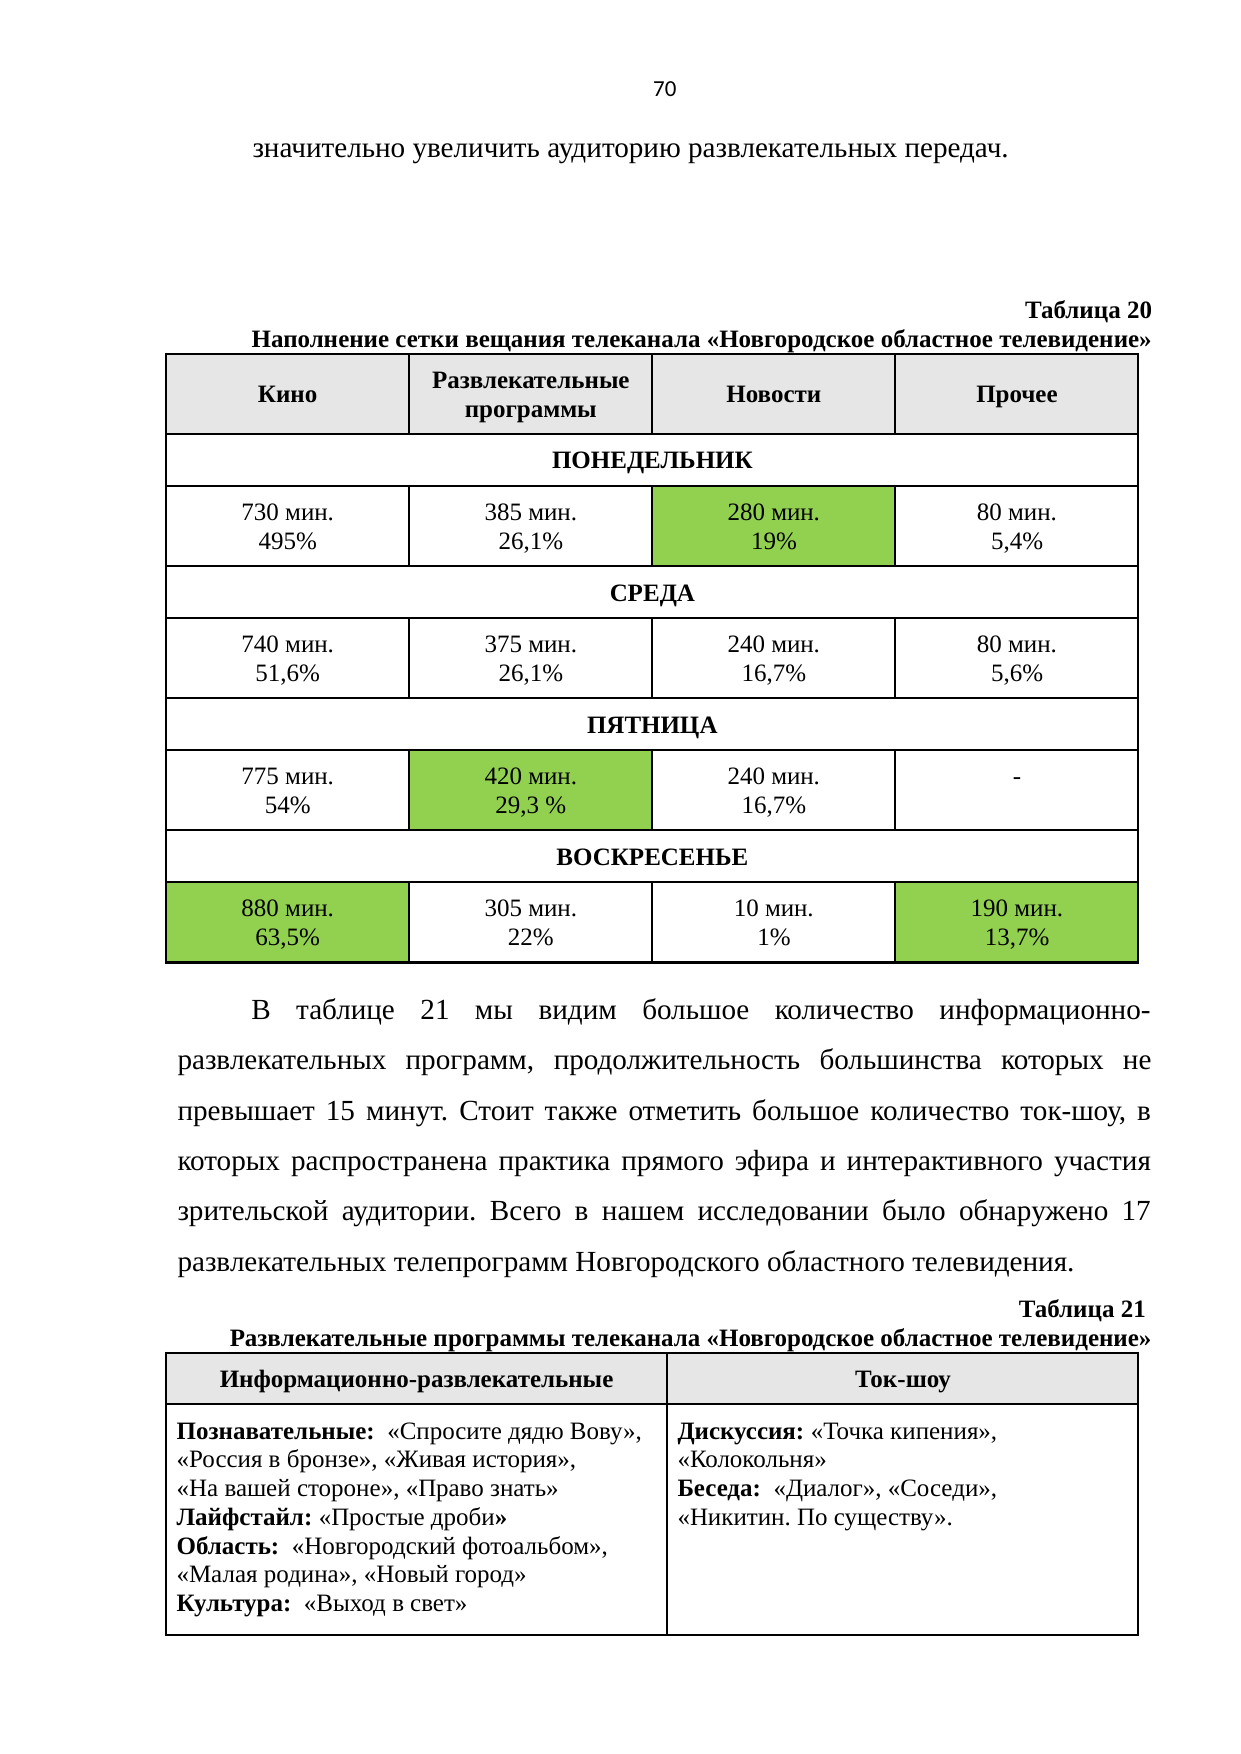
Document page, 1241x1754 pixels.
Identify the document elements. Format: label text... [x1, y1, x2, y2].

text Наполнение сетки вещания телеканала «Новгородское областное телевидение» [177, 324, 1152, 353]
table_header Ток-шоу [668, 1354, 1137, 1403]
table_header Новости [653, 355, 894, 433]
table_header Прочее [896, 355, 1137, 433]
table_cell 740 мин. 51,6% [167, 619, 408, 697]
table_cell 775 мин. 54% [167, 751, 408, 829]
table_header Развлекательные программы [410, 355, 651, 433]
text Таблица 21 [177, 1294, 1152, 1323]
table_cell 880 мин. 63,5% [167, 883, 408, 961]
list значительно увеличить аудиторию развлекательных передач. [215, 130, 1152, 163]
table_cell 280 мин. 19% [653, 487, 894, 565]
table_header Кино [167, 355, 408, 433]
table_cell 190 мин. 13,7% [896, 883, 1137, 961]
text Таблица 20 [177, 295, 1152, 324]
text В таблице 21 мы видим большое количество информационно-развлекательных программ, продолжительность большинства которых не превышает 15 минут. Стоит также отметить большое количество ток-шоу, в которых распространена практика прямого эфира и интерактивного участия зрительской аудитории. Всего в нашем исследовании было обнаружено 17 развлекательных телепрограмм Новгородского областного телевидения. [177, 992, 1152, 1277]
table_header Информационно-развлекательные [167, 1354, 666, 1403]
table_cell 420 мин. 29,3 % [410, 751, 651, 829]
table_cell 385 мин. 26,1% [410, 487, 651, 565]
table_cell Дискуссия: «Точка кипения», «Колокольня» Беседа: ​ «Диалог», «Соседи», «Никитин. По существу». [668, 1405, 1137, 1634]
table_cell ПОНЕДЕЛЬНИК [167, 435, 1137, 485]
table_cell 240 мин. 16,7% [653, 619, 894, 697]
table_cell 80 мин. 5,6% [896, 619, 1137, 697]
table_cell 730 мин. 495% [167, 487, 408, 565]
table_cell 80 мин. 5,4% [896, 487, 1137, 565]
table_cell 10 мин. 1% [653, 883, 894, 961]
text Развлекательные программы телеканала «Новгородское областное телевидение» [177, 1323, 1152, 1352]
table_cell Познавательные: ​ «Спросите дядю Вову», «Россия в бронзе», «Живая история», «На вашей стороне», «Право знать» Лайфстайл:​ «Простые дроби» Область: ​ «Новгородский фотоальбом», «Малая родина», «Новый город» Культура: ​ «Выход в свет» [167, 1405, 666, 1634]
table_cell - [896, 751, 1137, 829]
table_cell СРЕДА [167, 567, 1137, 617]
table_cell 240 мин. 16,7% [653, 751, 894, 829]
table_cell ВОСКРЕСЕНЬЕ [167, 831, 1137, 881]
table_cell ПЯТНИЦА [167, 699, 1137, 749]
table_cell 305 мин. 22% [410, 883, 651, 961]
table_cell 375 мин. 26,1% [410, 619, 651, 697]
